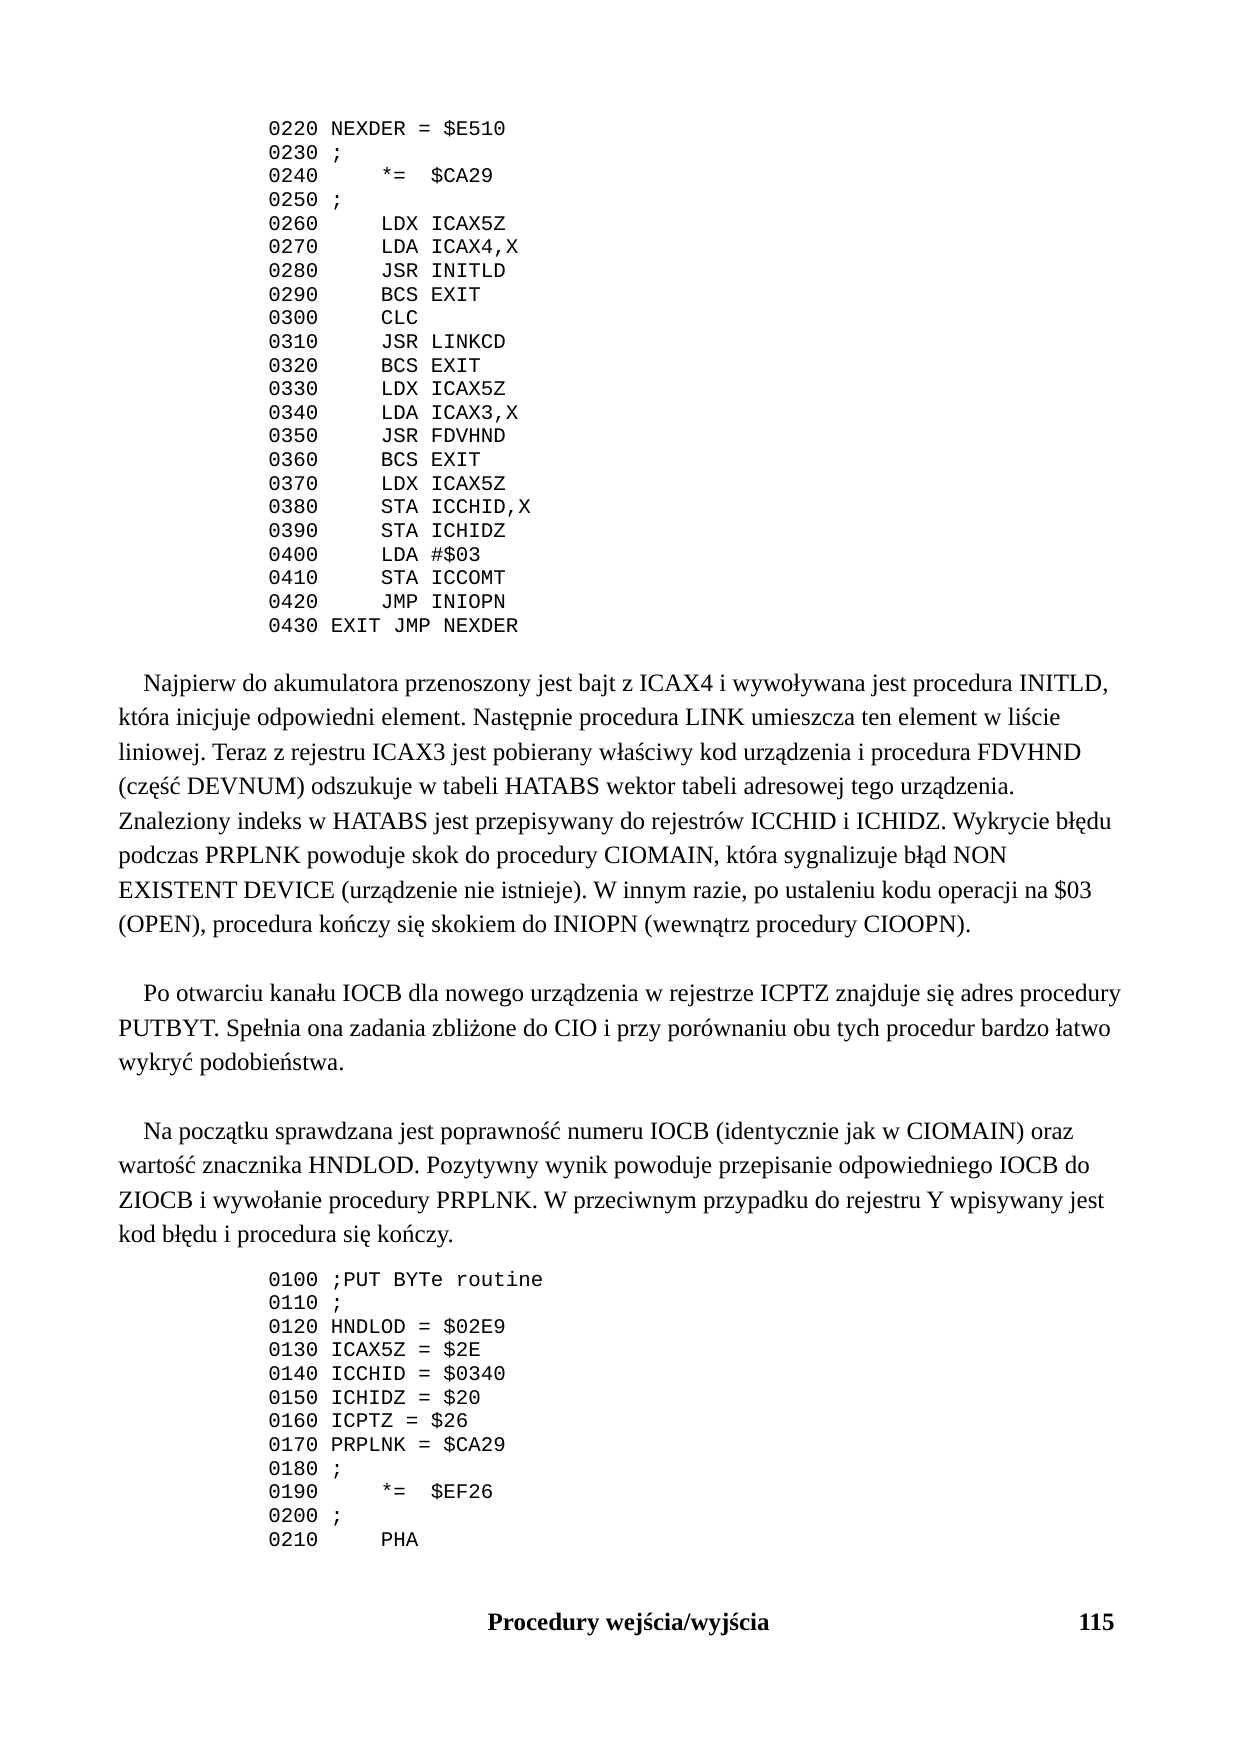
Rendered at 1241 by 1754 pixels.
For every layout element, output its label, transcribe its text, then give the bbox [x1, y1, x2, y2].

text 0300 CLC [118, 307, 1122, 331]
text 0350 JSR FDVHND [118, 426, 1122, 449]
text 0130 ICAX5Z = $2E [118, 1339, 1122, 1363]
text 0190 *= $EF26 [118, 1481, 1122, 1505]
text 0210 PHA [118, 1529, 1122, 1552]
text 0340 LDA ICAX3,X [118, 402, 1122, 426]
text Najpierw do akumulatora przenoszony jest bajt z ICAX4 i wywoływana jest procedura INITLD, która inicjuje odpowiedni element. Następnie procedura LINK umieszcza ten element w liście liniowej. Teraz z rejestru ICAX3 jest pobierany właściwy kod urządzenia i procedura FDVHND (część DEVNUM) odszukuje w tabeli HATABS wektor tabeli adresowej tego urządzenia. Znaleziony indeks w HATABS jest przepisywany do rejestrów ICCHID i ICHIDZ. Wykrycie błędu podczas PRPLNK powoduje skok do procedury CIOMAIN, która sygnalizuje błąd NON EXISTENT DEVICE (urządzenie nie istnieje). W innym razie, po ustaleniu kodu operacji na $03 (OPEN), procedura kończy się skokiem do INIOPN (wewnątrz procedury CIOOPN). Po otwarciu kanału IOCB dla nowego urządzenia w rejestrze ICPTZ znajduje się adres procedury PUTBYT. Spełnia ona zadania zbliżone do CIO i przy porównaniu obu tych procedur bardzo łatwo wykryć podobieństwa. Na początku sprawdzana jest poprawność numeru IOCB (identycznie jak w CIOMAIN) oraz wartość znacznika HNDLOD. Pozytywny wynik powoduje przepisanie odpowiedniego IOCB do ZIOCB i wywołanie procedury PRPLNK. W przeciwnym przypadku do rejestru Y wpisywany jest kod błędu i procedura się kończy. [118, 668, 1122, 1248]
text 0380 STA ICCHID,X [118, 496, 1122, 520]
text 0410 STA ICCOMT [118, 567, 1122, 591]
text 0110 ; [118, 1292, 1122, 1316]
text 0180 ; [118, 1458, 1122, 1481]
text 0270 LDA ICAX4,X [118, 236, 1122, 260]
text 0320 BCS EXIT [118, 354, 1122, 378]
text 0420 JMP INIOPN [118, 591, 1122, 615]
text 0230 ; [118, 142, 1122, 165]
text 0250 ; [118, 189, 1122, 213]
text 0310 JSR LINKCD [118, 331, 1122, 354]
text 0120 HNDLOD = $02E9 [118, 1316, 1122, 1339]
text 0140 ICCHID = $0340 [118, 1363, 1122, 1387]
text 0160 ICPTZ = $26 [118, 1410, 1122, 1434]
text 0290 BCS EXIT [118, 284, 1122, 307]
text 0430 EXIT JMP NEXDER [118, 615, 1122, 638]
text 0330 LDX ICAX5Z [118, 378, 1122, 402]
text 0170 PRPLNK = $CA29 [118, 1434, 1122, 1458]
text 0260 LDX ICAX5Z [118, 213, 1122, 236]
text 0100 ;PUT BYTe routine [118, 1268, 1122, 1292]
text 0370 LDX ICAX5Z [118, 473, 1122, 496]
text 0220 NEXDER = $E510 [118, 118, 1122, 142]
text 0200 ; [118, 1505, 1122, 1529]
text 0280 JSR INITLD [118, 260, 1122, 284]
text 0360 BCS EXIT [118, 449, 1122, 473]
text 0390 STA ICHIDZ [118, 520, 1122, 544]
text 0240 *= $CA29 [118, 165, 1122, 189]
text 0150 ICHIDZ = $20 [118, 1387, 1122, 1410]
text 0400 LDA #$03 [118, 544, 1122, 567]
